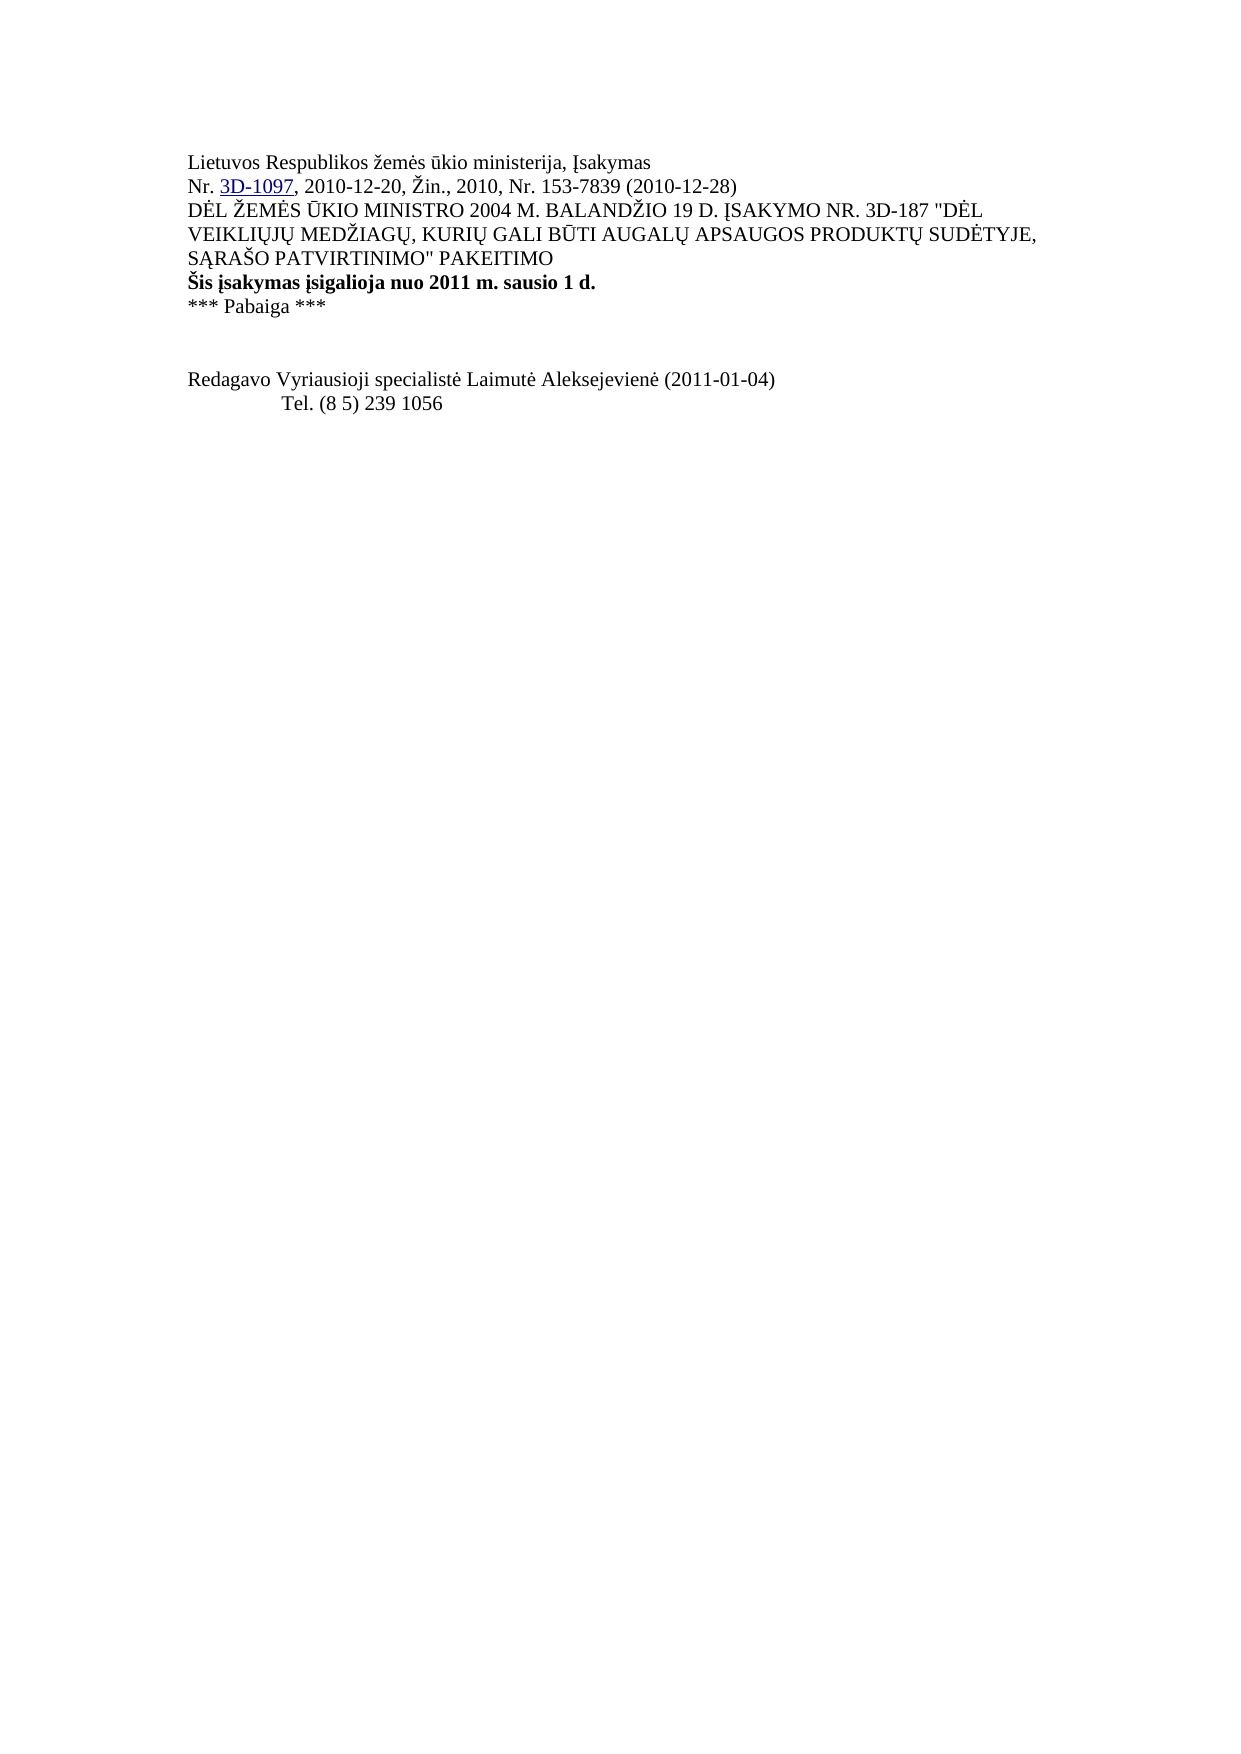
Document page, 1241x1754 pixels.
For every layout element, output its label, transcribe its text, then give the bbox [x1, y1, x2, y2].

text DĖL ŽEMĖS ŪKIO MINISTRO 2004 M. BALANDŽIO 19 D. ĮSAKYMO NR. 3D-187 "DĖL VEIKLIŲJŲ MEDŽIAGŲ, KURIŲ GALI BŪTI AUGALŲ APSAUGOS PRODUKTŲ SUDĖTYJE, SĄRAŠO PATVIRTINIMO" PAKEITIMO [187, 198, 1053, 270]
text Nr. 3D-1097, 2010-12-20, Žin., 2010, Nr. 153-7839 (2010-12-28) [187, 174, 1053, 198]
text Redagavo Vyriausioji specialistė Laimutė Aleksejevienė (2011-01-04) [187, 367, 1053, 391]
text Šis įsakymas įsigalioja nuo 2011 m. sausio 1 d. [187, 270, 1053, 294]
text *** Pabaiga *** [187, 294, 1053, 318]
text Lietuvos Respublikos žemės ūkio ministerija, Įsakymas [187, 150, 1053, 174]
text Tel. (8 5) 239 1056 [187, 391, 1053, 415]
